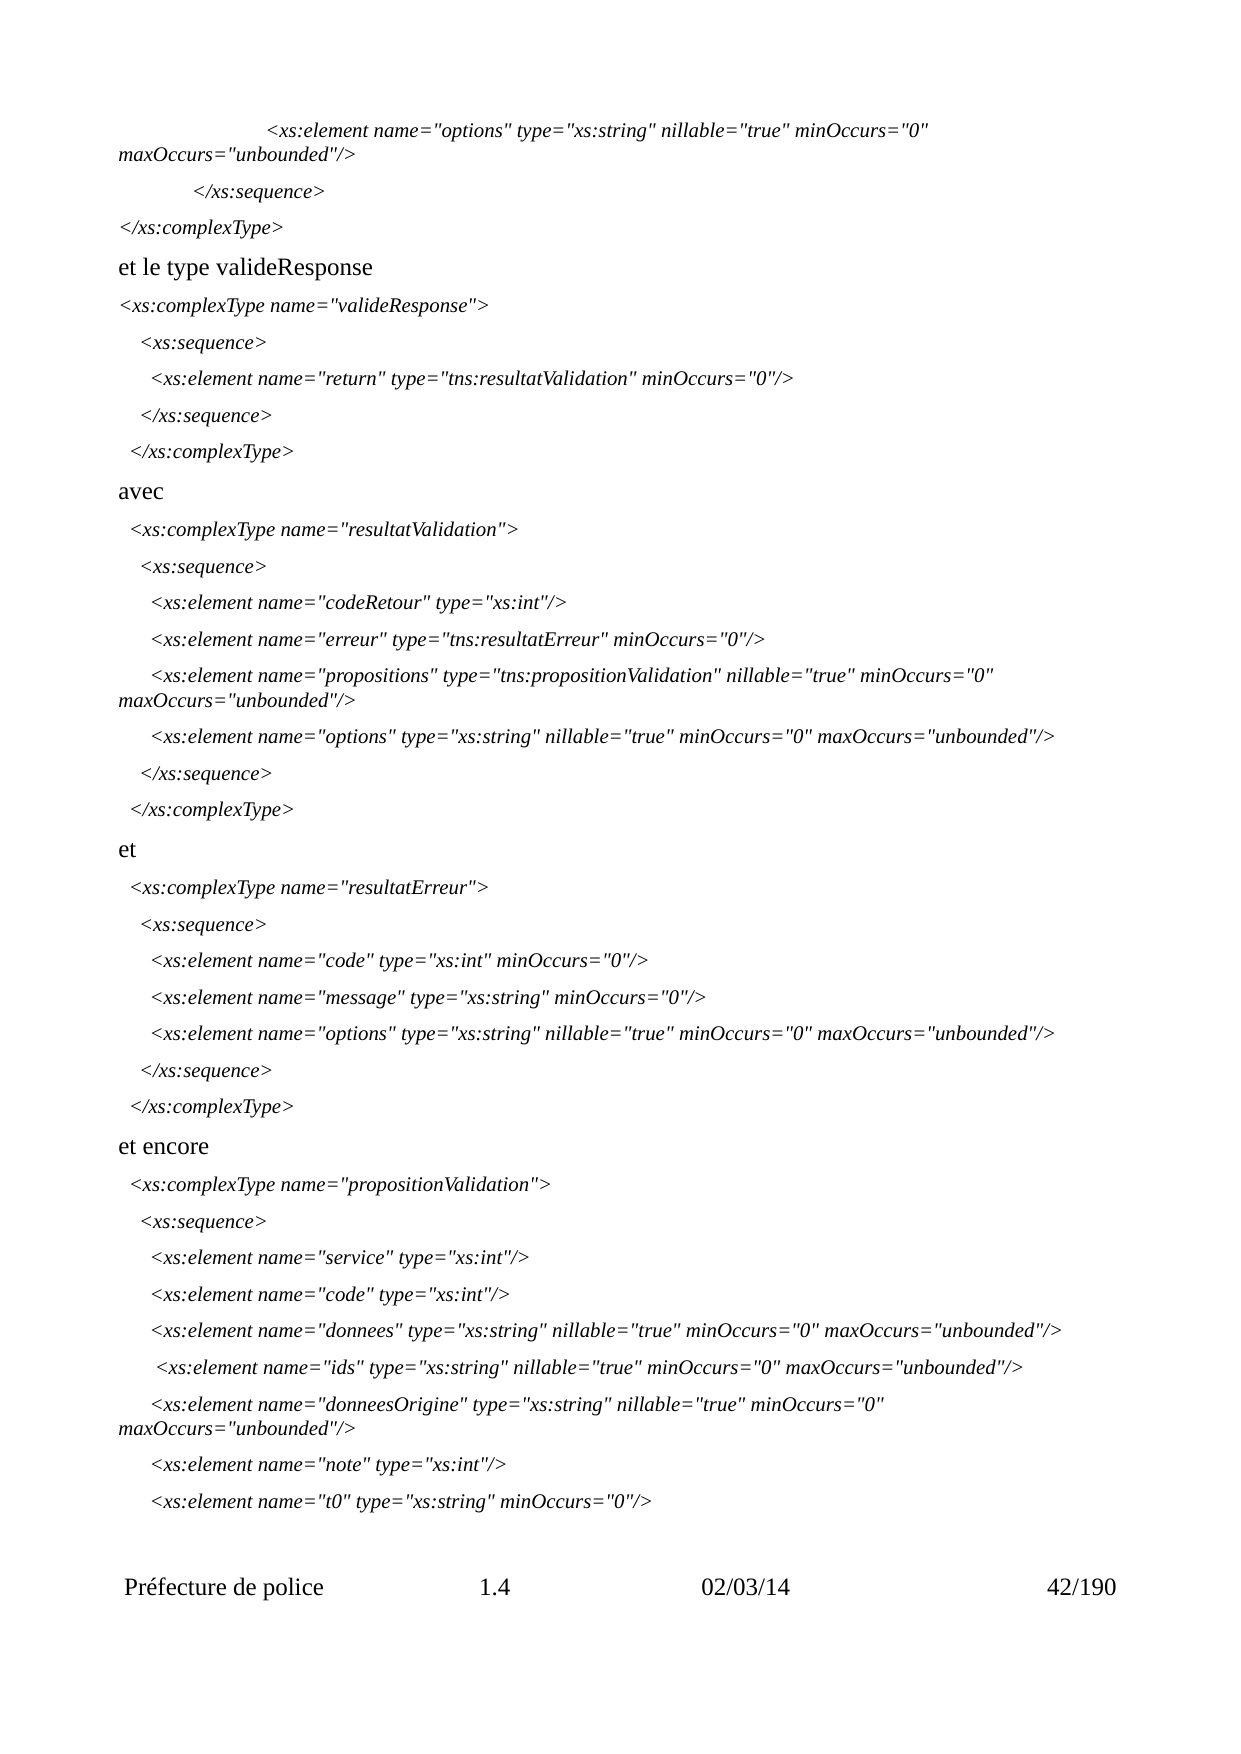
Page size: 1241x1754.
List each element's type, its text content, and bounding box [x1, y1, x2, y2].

text <xs:sequence> [118, 330, 1122, 354]
text </xs:sequence> [118, 403, 1122, 427]
text </xs:complexType> [118, 439, 1122, 463]
text <xs:element name="code" type="xs:int"/> [118, 1282, 1122, 1306]
text <xs:complexType name="valideResponse"> [118, 293, 1122, 317]
text </xs:complexType> [118, 1094, 1122, 1118]
text <xs:sequence> [118, 554, 1122, 578]
text <xs:sequence> [118, 912, 1122, 936]
text <xs:sequence> [118, 1209, 1122, 1233]
text <xs:element name="propositions" type="tns:propositionValidation" nillable="true" minOccurs="0" maxOccurs="unbounded"/> [118, 663, 1122, 712]
text <xs:element name="options" type="xs:string" nillable="true" minOccurs="0" maxOccurs="unbounded"/> [118, 118, 1122, 166]
text <xs:element name="options" type="xs:string" nillable="true" minOccurs="0" maxOccurs="unbounded"/> [118, 724, 1122, 748]
text <xs:element name="service" type="xs:int"/> [118, 1245, 1122, 1269]
text </xs:sequence> [118, 1058, 1122, 1082]
text <xs:element name="donneesOrigine" type="xs:string" nillable="true" minOccurs="0" maxOccurs="unbounded"/> [118, 1392, 1122, 1440]
text </xs:sequence> [118, 179, 1122, 203]
text avec [118, 476, 1122, 505]
text et [118, 834, 1122, 862]
text </xs:sequence> [118, 761, 1122, 785]
text <xs:complexType name="resultatErreur"> [118, 875, 1122, 899]
text <xs:element name="return" type="tns:resultatValidation" minOccurs="0"/> [118, 366, 1122, 390]
text <xs:element name="ids" type="xs:string" nillable="true" minOccurs="0" maxOccurs="unbounded"/> [118, 1355, 1122, 1379]
text </xs:complexType> [118, 797, 1122, 821]
text et encore [118, 1131, 1122, 1160]
text <xs:complexType name="resultatValidation"> [118, 517, 1122, 541]
text <xs:element name="erreur" type="tns:resultatErreur" minOccurs="0"/> [118, 627, 1122, 651]
text </xs:complexType> [118, 215, 1122, 239]
text <xs:element name="t0" type="xs:string" minOccurs="0"/> [118, 1489, 1122, 1513]
text <xs:element name="options" type="xs:string" nillable="true" minOccurs="0" maxOccurs="unbounded"/> [118, 1021, 1122, 1045]
text <xs:element name="codeRetour" type="xs:int"/> [118, 590, 1122, 614]
text <xs:element name="note" type="xs:int"/> [118, 1452, 1122, 1476]
text et le type valideResponse [118, 252, 1122, 281]
text <xs:element name="message" type="xs:string" minOccurs="0"/> [118, 985, 1122, 1009]
text <xs:element name="code" type="xs:int" minOccurs="0"/> [118, 948, 1122, 972]
text <xs:element name="donnees" type="xs:string" nillable="true" minOccurs="0" maxOccurs="unbounded"/> [118, 1318, 1122, 1342]
text <xs:complexType name="propositionValidation"> [118, 1172, 1122, 1196]
